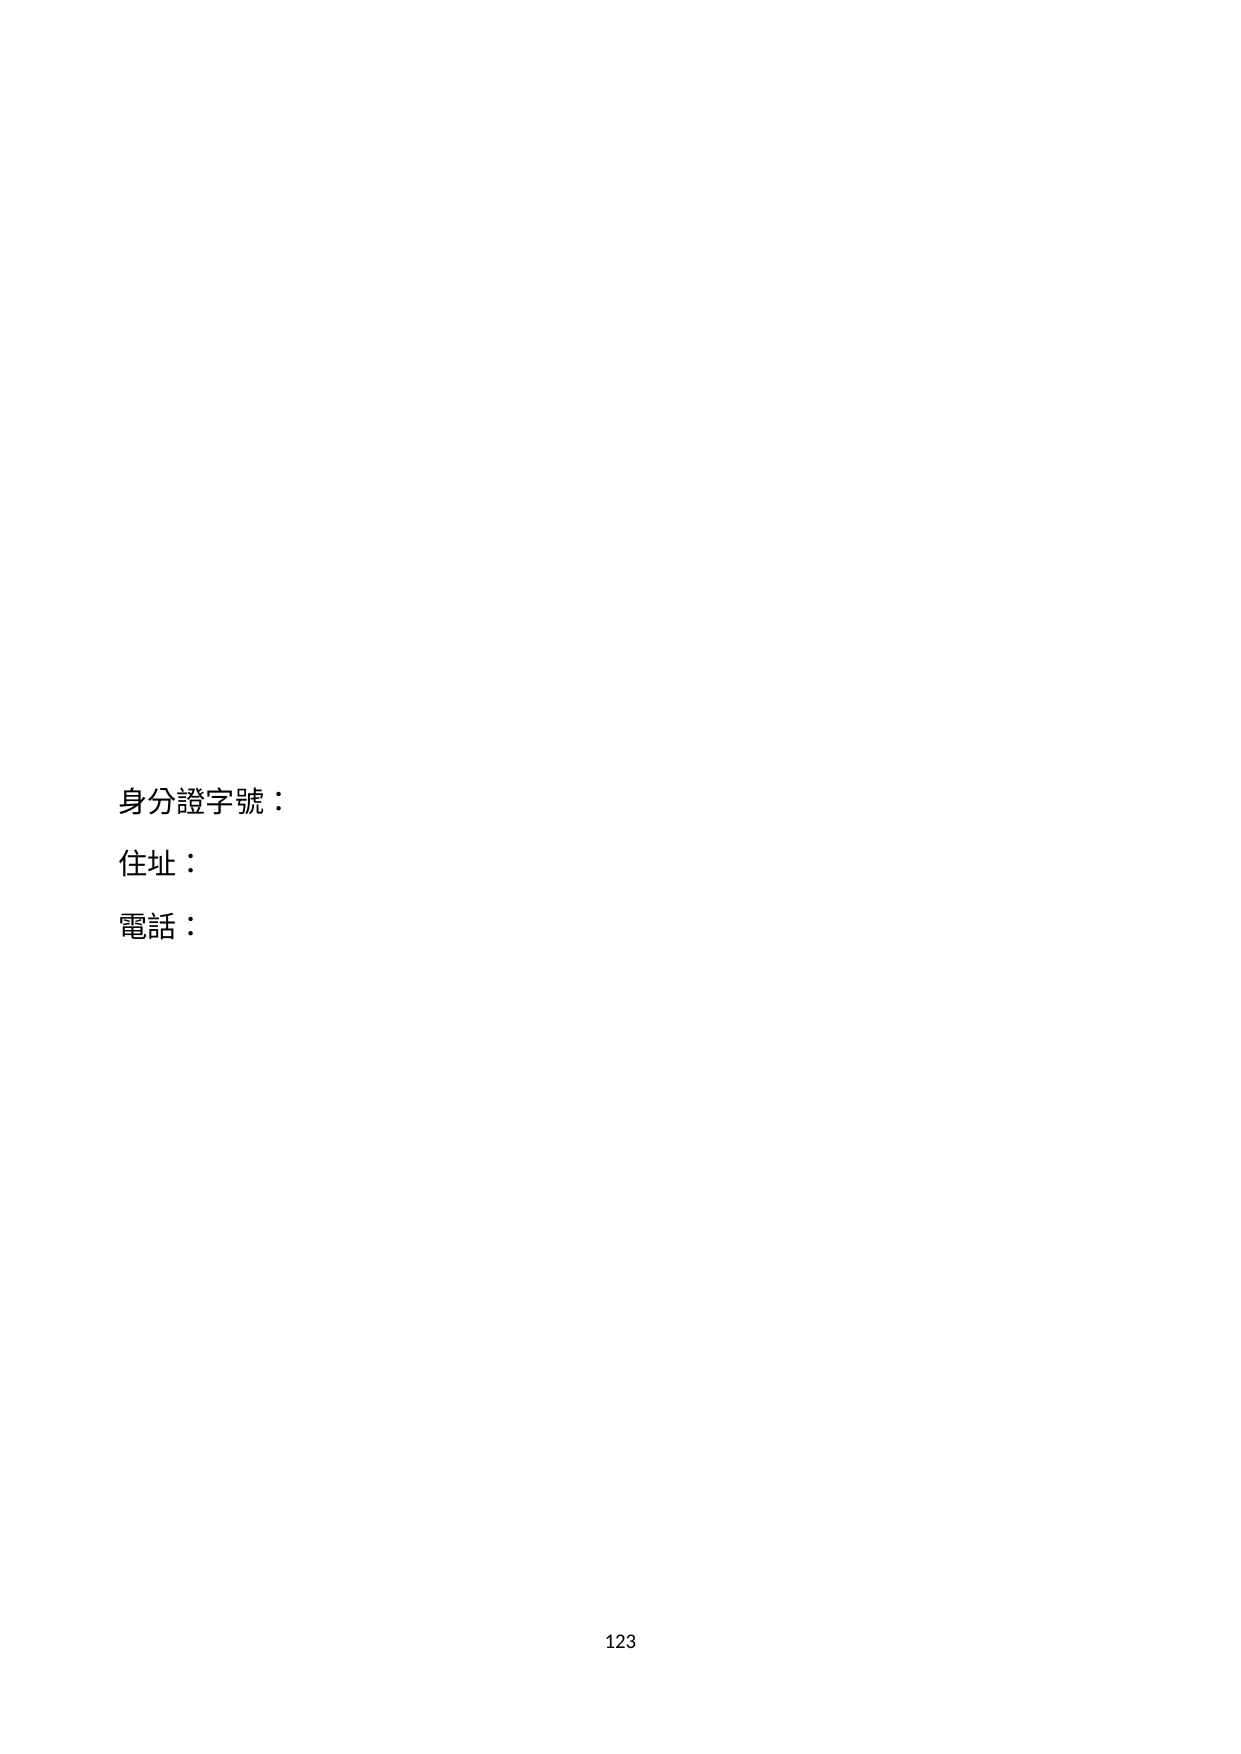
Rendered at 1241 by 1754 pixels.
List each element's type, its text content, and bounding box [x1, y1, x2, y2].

text 電話： [118, 883, 1122, 945]
text 住址： [118, 820, 1122, 883]
text 身分證字號： [118, 758, 1122, 820]
